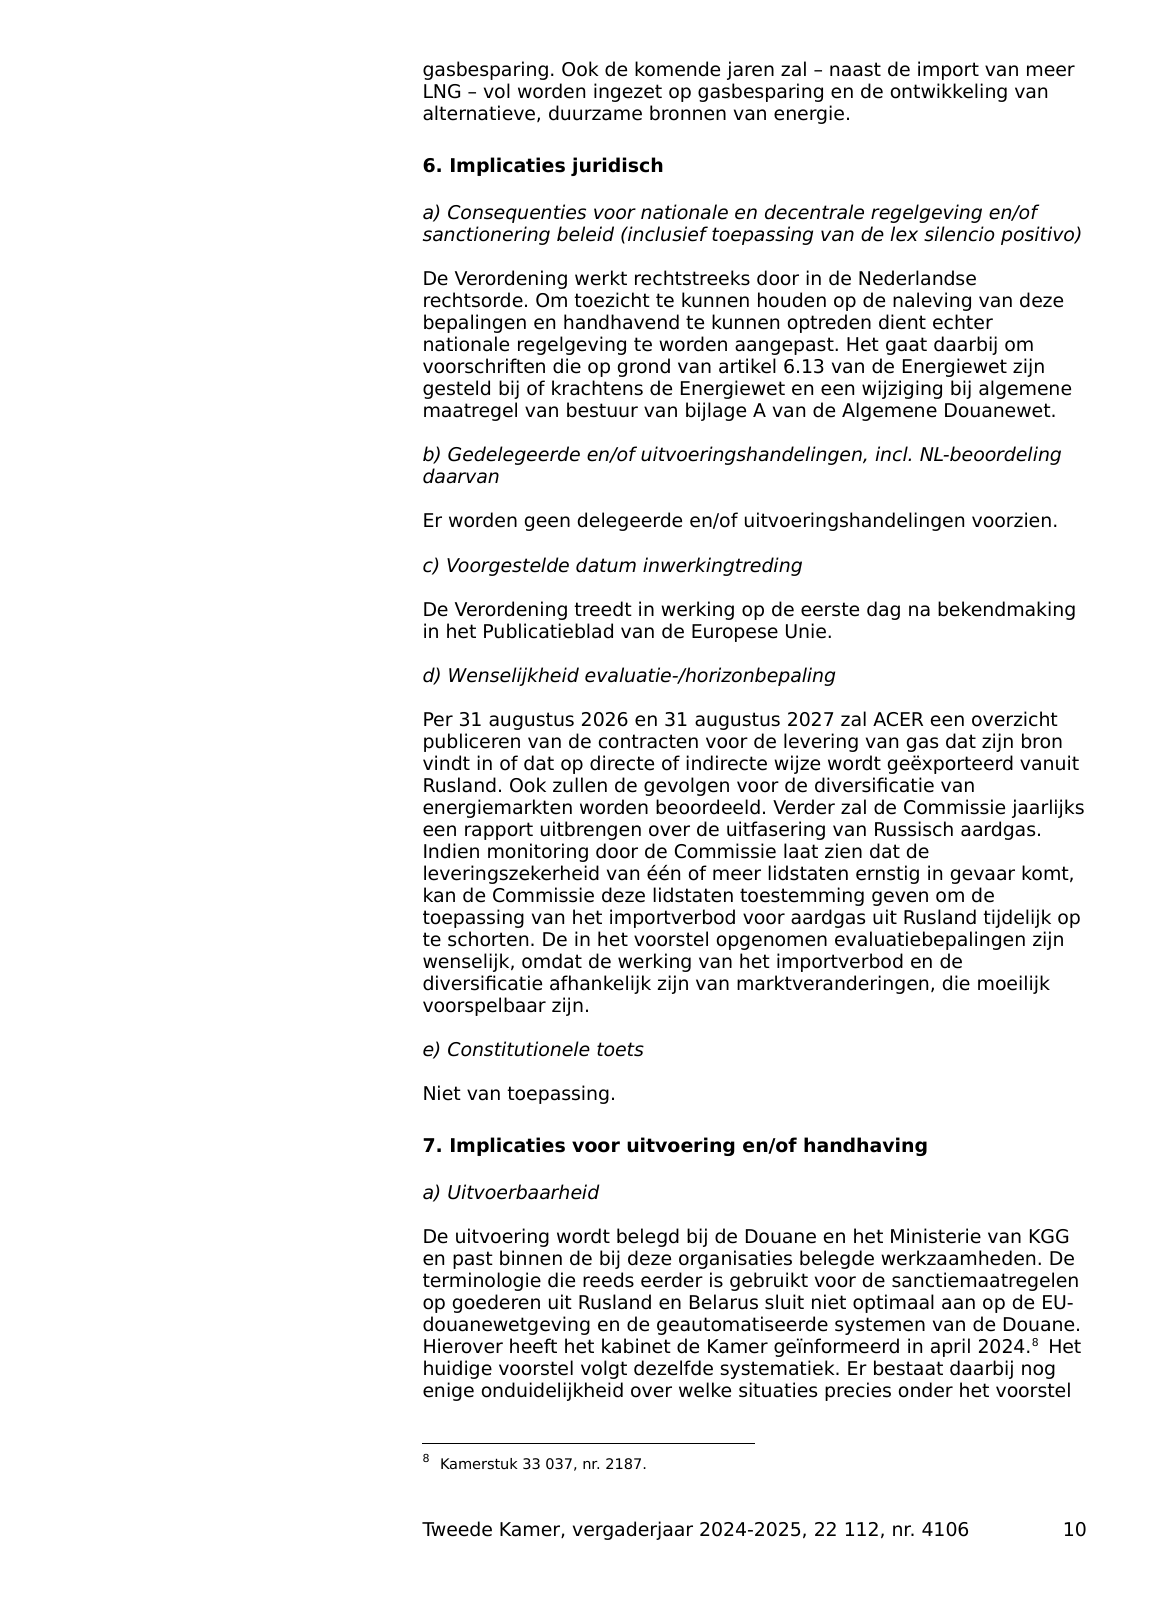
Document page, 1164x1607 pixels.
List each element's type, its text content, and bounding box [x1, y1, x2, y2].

text Per 31 augustus 2026 en 31 augustus 2027 zal ACER een overzicht publiceren van de contracten voor de levering van gas dat zijn bron vindt in of dat op directe of indirecte wijze wordt geëxporteerd vanuit Rusland. Ook zullen de gevolgen voor de diversificatie van energiemarkten worden beoordeeld. Verder zal de Commissie jaarlijks een rapport uitbrengen over de uitfasering van Russisch aardgas. Indien monitoring door de Commissie laat zien dat de leveringszekerheid van één of meer lidstaten ernstig in gevaar komt, kan de Commissie deze lidstaten toestemming geven om de toepassing van het importverbod voor aardgas uit Rusland tijdelijk op te schorten. De in het voorstel opgenomen evaluatiebepalingen zijn wenselijk, omdat de werking van het importverbod en de diversificatie afhankelijk zijn van marktveranderingen, die moeilijk voorspelbaar zijn. [422, 709, 1087, 1017]
text Niet van toepassing. [422, 1083, 1087, 1105]
text De uitvoering wordt belegd bij de Douane en het Ministerie van KGG en past binnen de bij deze organisaties belegde werkzaamheden. De terminologie die reeds eerder is gebruikt voor de sanctiemaatregelen op goederen uit Rusland en Belarus sluit niet optimaal aan op de EU-douanewetgeving en de geautomatiseerde systemen van de Douane. Hierover heeft het kabinet de Kamer geïnformeerd in april 2024. Het huidige voorstel volgt dezelfde systematiek. Er bestaat daarbij nog enige onduidelijkheid over welke situaties precies onder het voorstel [422, 1226, 1087, 1402]
text Er worden geen delegeerde en/of uitvoeringshandelingen voorzien. [422, 510, 1087, 532]
subtitle a) Uitvoerbaarheid [422, 1182, 1087, 1204]
text gasbesparing. Ook de komende jaren zal – naast de import van meer LNG – vol worden ingezet op gasbesparing en de ontwikkeling van alternatieve, duurzame bronnen van energie. [422, 59, 1087, 125]
subtitle 6. Implicaties juridisch [422, 155, 1087, 177]
text Kamerstuk 33 037, nr. 2187. [422, 1452, 1087, 1474]
text De Verordening werkt rechtstreeks door in de Nederlandse rechtsorde. Om toezicht te kunnen houden op de naleving van deze bepalingen en handhavend te kunnen optreden dient echter nationale regelgeving te worden aangepast. Het gaat daarbij om voorschriften die op grond van artikel 6.13 van de Energiewet zijn gesteld bij of krachtens de Energiewet en een wijziging bij algemene maatregel van bestuur van bijlage A van de Algemene Douanewet. [422, 268, 1087, 422]
subtitle b) Gedelegeerde en/of uitvoeringshandelingen, incl. NL-beoordeling daarvan [422, 444, 1087, 488]
subtitle e) Constitutionele toets [422, 1039, 1087, 1061]
subtitle d) Wenselijkheid evaluatie-/horizonbepaling [422, 665, 1087, 687]
text De Verordening treedt in werking op de eerste dag na bekendmaking in het Publicatieblad van de Europese Unie. [422, 599, 1087, 643]
subtitle a) Consequenties voor nationale en decentrale regelgeving en/of sanctionering beleid (inclusief toepassing van de lex silencio positivo) [422, 202, 1087, 246]
subtitle c) Voorgestelde datum inwerkingtreding [422, 554, 1087, 576]
subtitle 7. Implicaties voor uitvoering en/of handhaving [422, 1135, 1087, 1157]
